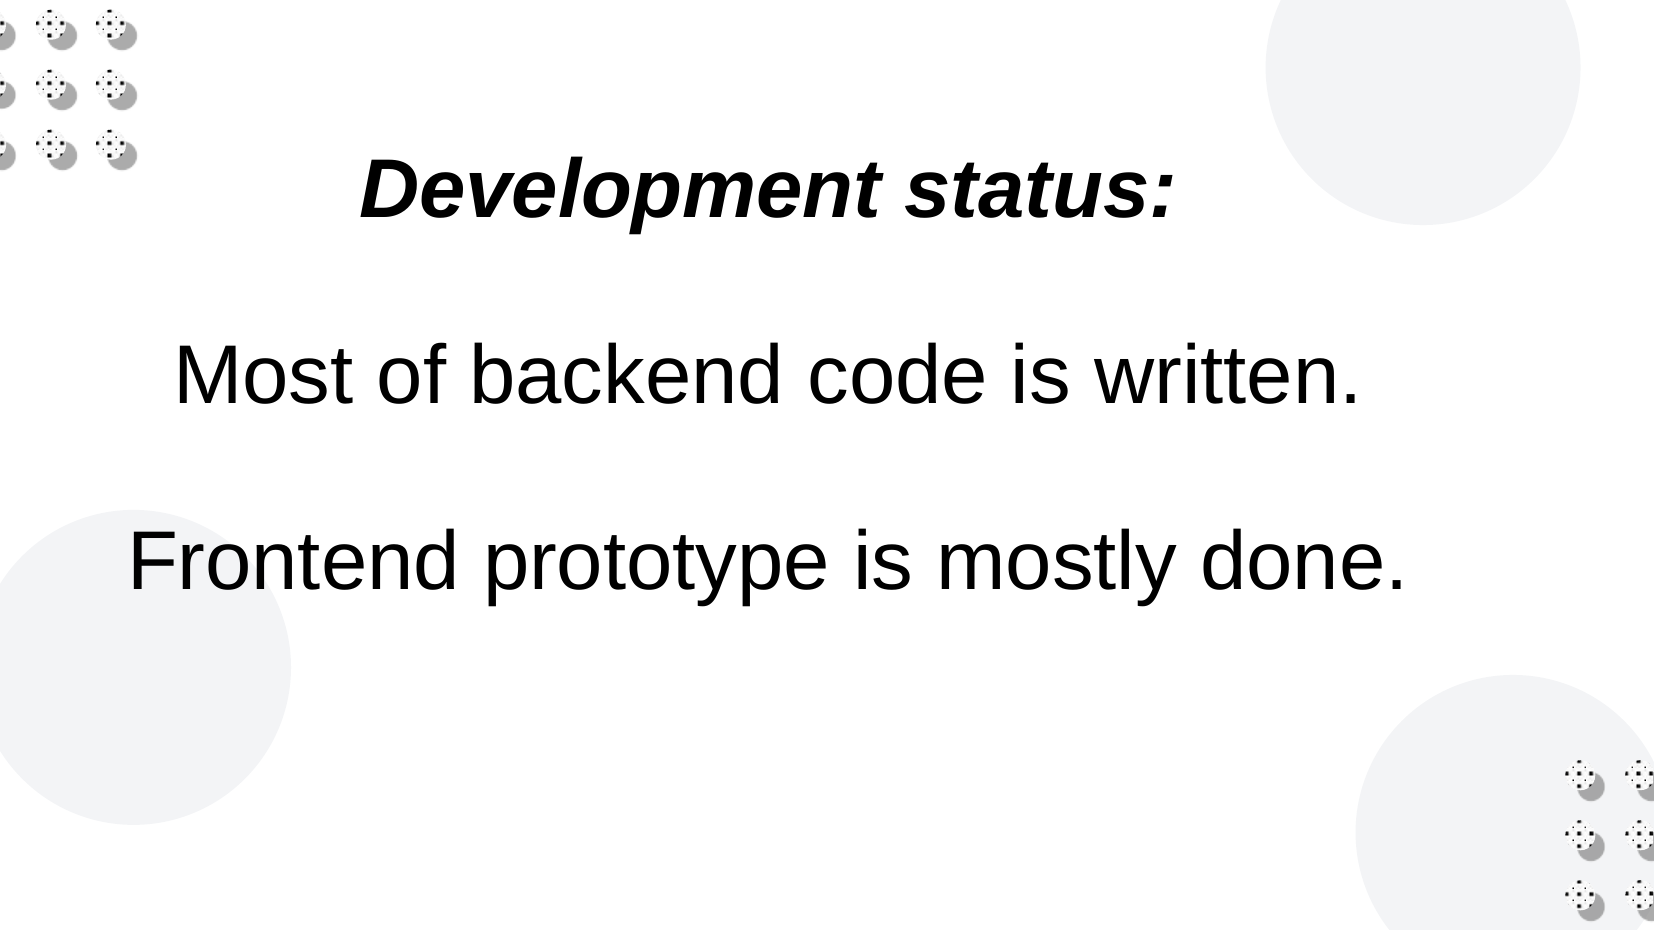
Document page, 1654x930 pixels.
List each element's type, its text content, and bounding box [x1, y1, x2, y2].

picture [0, 132, 7, 157]
picture [1565, 760, 1596, 791]
picture [35, 9, 66, 40]
picture [36, 129, 67, 160]
text_box Development status: Most of backend code is written. Frontend prototype is mostly done. [224, 224, 1312, 525]
picture [95, 129, 127, 160]
picture [35, 69, 67, 100]
picture [1625, 760, 1654, 791]
picture [95, 9, 126, 40]
picture [1625, 820, 1654, 851]
picture [1565, 880, 1596, 911]
picture [0, 72, 7, 97]
picture [1625, 880, 1654, 911]
picture [95, 69, 126, 100]
picture [1565, 820, 1596, 851]
picture [0, 12, 7, 37]
